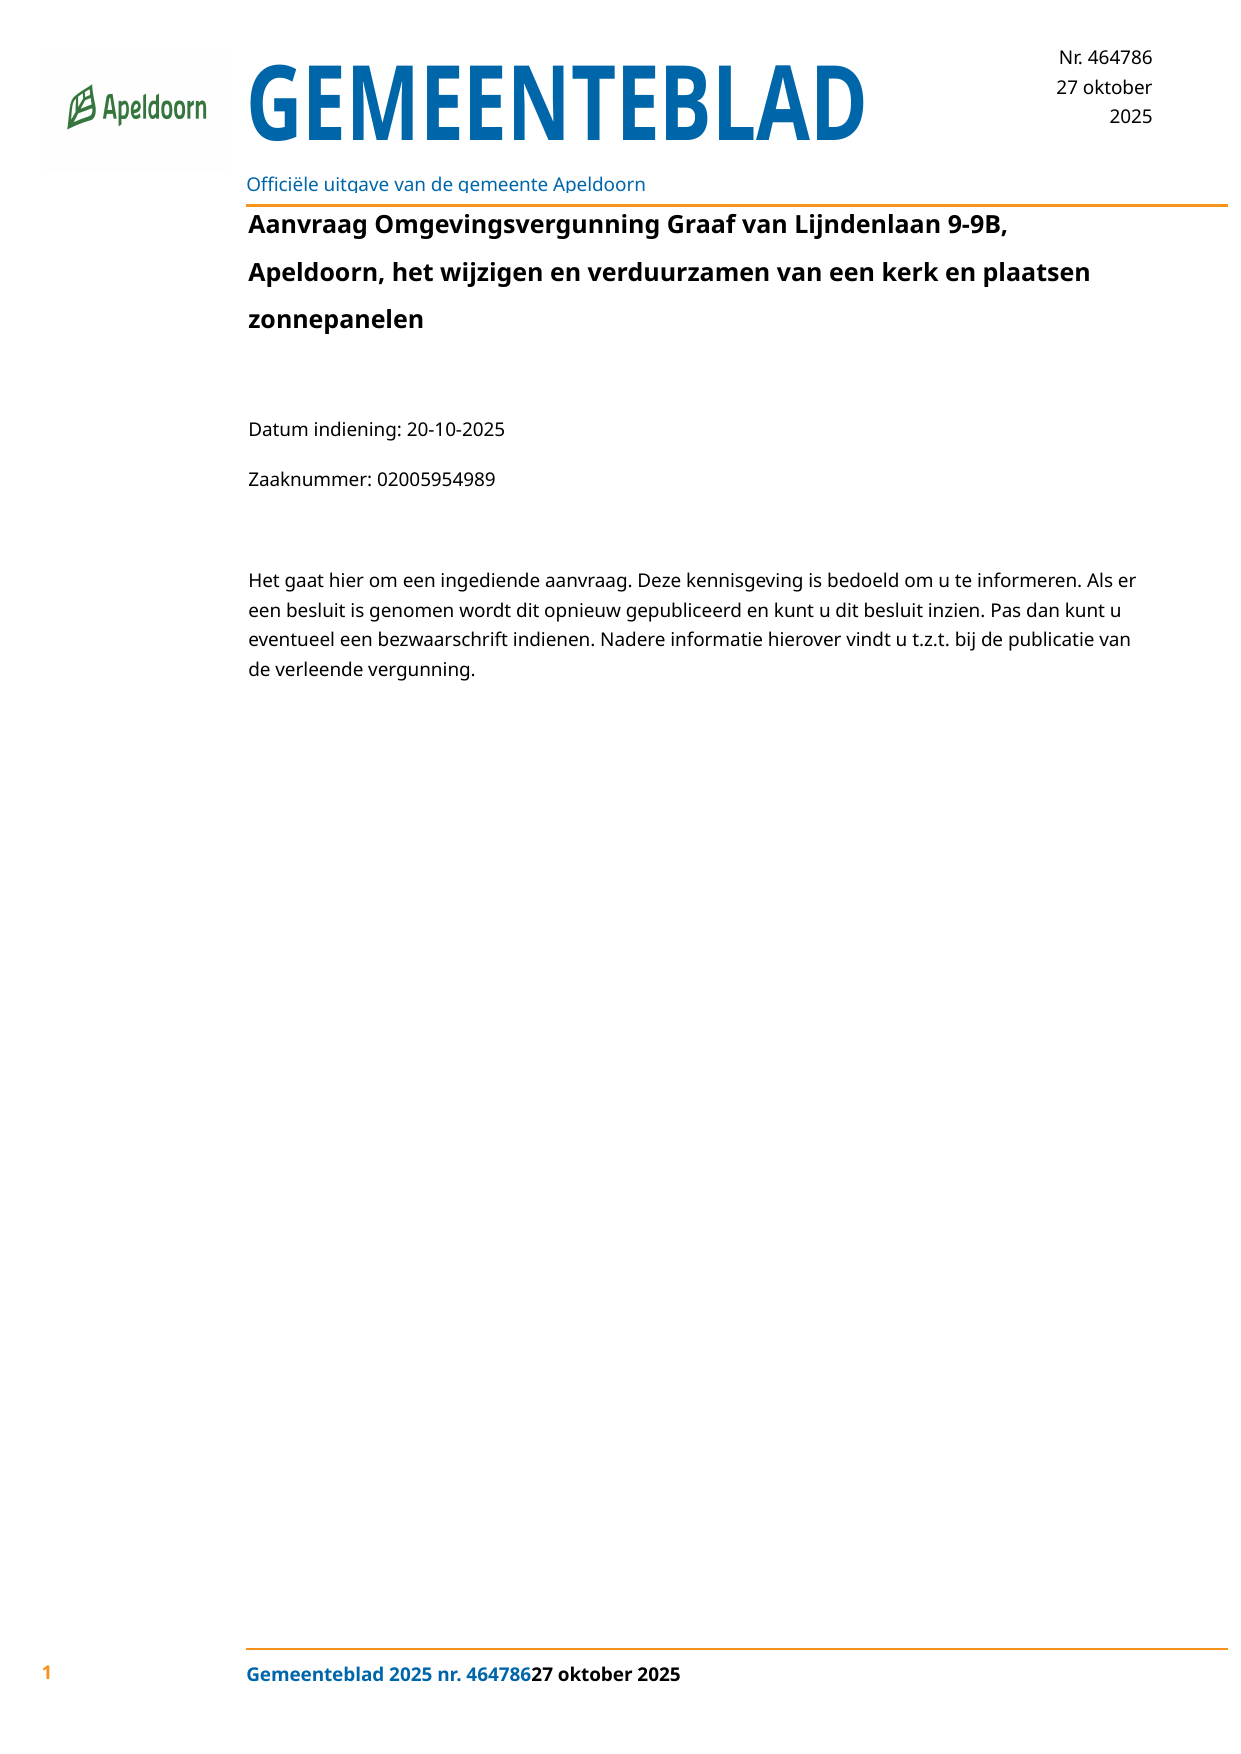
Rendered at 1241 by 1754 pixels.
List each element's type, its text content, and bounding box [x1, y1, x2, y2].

picture [41, 47, 231, 172]
text Aanvraag Omgevingsvergunning Graaf van Lijndenlaan 9-9B, Apeldoorn, het wijzigen en verduurzamen van een kerk en plaatsen zonnepanelen [248, 207, 1152, 336]
text Datum indiening: 20-10-2025 [248, 416, 1152, 442]
text Het gaat hier om een ingediende aanvraag. Deze kennisgeving is bedoeld om u te informeren. Als er een besluit is genomen wordt dit opnieuw gepubliceerd en kunt u dit besluit inzien. Pas dan kunt u eventueel een bezwaarschrift indienen. Nadere informatie hierover vindt u t.z.t. bij de publicatie van de verleende vergunning. [248, 567, 1152, 682]
text Zaaknummer: 02005954989 [248, 466, 1152, 492]
